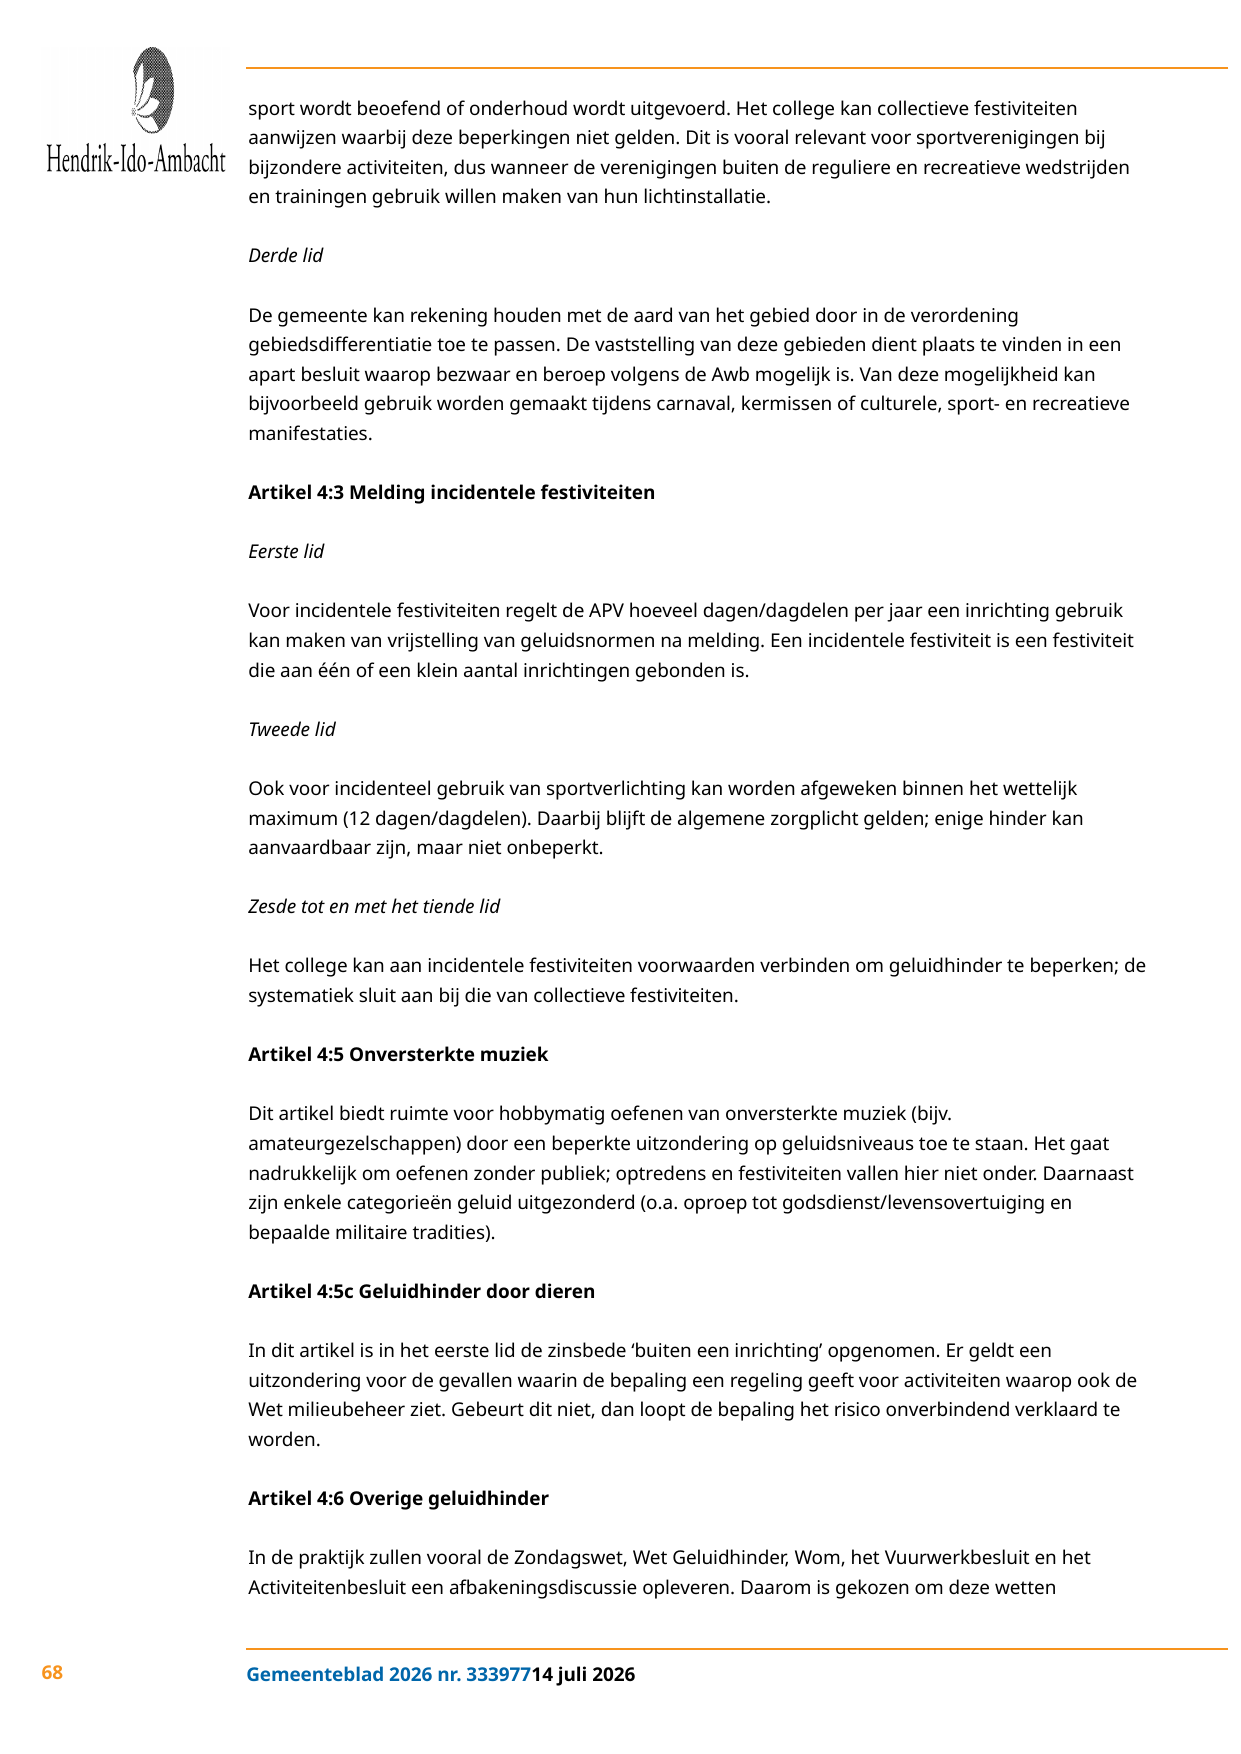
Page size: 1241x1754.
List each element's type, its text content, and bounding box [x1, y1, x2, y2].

text Artikel 4:6 Overige geluidhinder [248, 1485, 1152, 1511]
text Dit artikel biedt ruimte voor hobbymatig oefenen van onversterkte muziek (bijv. amateurgezelschappen) door een beperkte uitzondering op geluidsniveaus toe te staan. Het gaat nadrukkelijk om oefenen zonder publiek; optredens en festiviteiten vallen hier niet onder. Daarnaast zijn enkele categorieën geluid uitgezonderd (o.a. oproep tot godsdienst/levensovertuiging en bepaalde militaire tradities). [248, 1101, 1152, 1245]
text In dit artikel is in het eerste lid de zinsbede ‘buiten een inrichting’ opgenomen. Er geldt een uitzondering voor de gevallen waarin de bepaling een regeling geeft voor activiteiten waarop ook de Wet milieubeheer ziet. Gebeurt dit niet, dan loopt de bepaling het risico onverbindend verklaard te worden. [248, 1337, 1152, 1452]
text Eerste lid [248, 538, 1152, 564]
text De gemeente kan rekening houden met de aard van het gebied door in de verordening gebiedsdifferentiatie toe te passen. De vaststelling van deze gebieden dient plaats te vinden in een apart besluit waarop bezwaar en beroep volgens de Awb mogelijk is. Van deze mogelijkheid kan bijvoorbeeld gebruik worden gemaakt tijdens carnaval, kermissen of culturele, sport- en recreatieve manifestaties. [248, 302, 1152, 446]
text In de praktijk zullen vooral de Zondagswet, Wet Geluidhinder, Wom, het Vuurwerkbesluit en het Activiteitenbesluit een afbakeningsdiscussie opleveren. Daarom is gekozen om deze wetten [248, 1544, 1152, 1600]
text Artikel 4:5 Onversterkte muziek [248, 1041, 1152, 1067]
text Tweede lid [248, 716, 1152, 742]
text sport wordt beoefend of onderhoud wordt uitgevoerd. Het college kan collectieve festiviteiten aanwijzen waarbij deze beperkingen niet gelden. Dit is vooral relevant voor sportverenigingen bij bijzondere activiteiten, dus wanneer de verenigingen buiten de reguliere en recreatieve wedstrijden en trainingen gebruik willen maken van hun lichtinstallatie. [248, 95, 1152, 209]
text Voor incidentele festiviteiten regelt de APV hoeveel dagen/dagdelen per jaar een inrichting gebruik kan maken van vrijstelling van geluidsnormen na melding. Een incidentele festiviteit is een festiviteit die aan één of een klein aantal inrichtingen gebonden is. [248, 598, 1152, 683]
text Ook voor incidenteel gebruik van sportverlichting kan worden afgeweken binnen het wettelijk maximum (12 dagen/dagdelen). Daarbij blijft de algemene zorgplicht gelden; enige hinder kan aanvaardbaar zijn, maar niet onbeperkt. [248, 775, 1152, 860]
picture [41, 47, 231, 172]
text Derde lid [248, 243, 1152, 268]
text Het college kan aan incidentele festiviteiten voorwaarden verbinden om geluidhinder te beperken; de systematiek sluit aan bij die van collectieve festiviteiten. [248, 953, 1152, 1008]
text Zesde tot en met het tiende lid [248, 893, 1152, 919]
text Artikel 4:5c Geluidhinder door dieren [248, 1278, 1152, 1304]
text Artikel 4:3 Melding incidentele festiviteiten [248, 479, 1152, 505]
